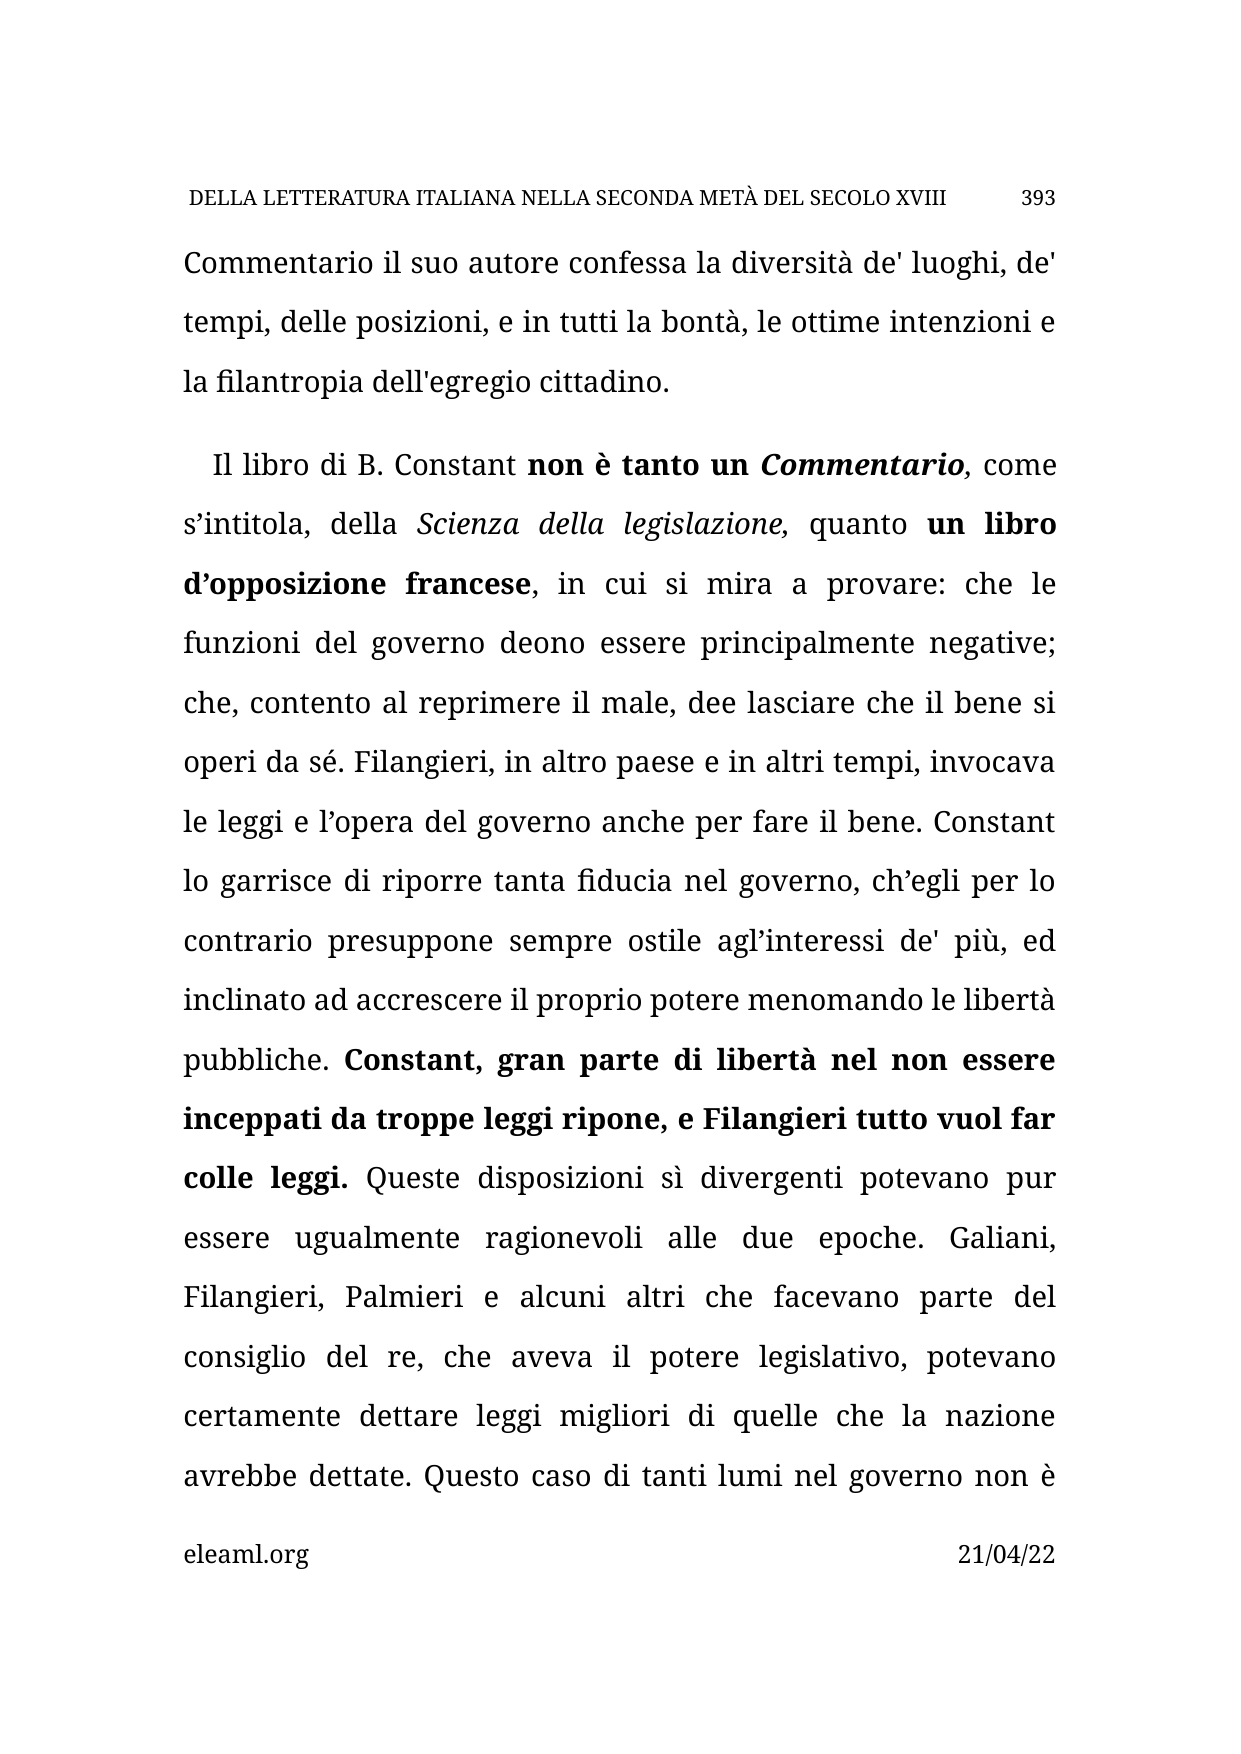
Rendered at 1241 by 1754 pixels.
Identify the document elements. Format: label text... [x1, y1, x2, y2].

text Il libro di B. Constant non è tanto un Commentario, come s’intitola, della Scienza della legislazione, quanto un libro d’opposizione francese, in cui si mira a provare: che le funzioni del governo deono essere principalmente negative; che, contento al reprimere il male, dee lasciare che il bene si operi da sé. Filangieri, in altro paese e in altri tempi, invocava le leggi e l’opera del governo anche per fare il bene. Constant lo garrisce di riporre tanta fiducia nel governo, ch’egli per lo contrario presuppone sempre ostile agl’interessi de' più, ed inclinato ad accrescere il proprio potere menomando le libertà pubbliche. Constant, gran parte di libertà nel non essere inceppati da troppe leggi ripone, e Filangieri tutto vuol far colle leggi. Queste disposizioni sì divergenti potevano pur essere ugualmente ragionevoli alle due epoche. Galiani, Filangieri, Palmieri e alcuni altri che facevano parte del consiglio del re, che aveva il potere legislativo, potevano certamente dettare leggi migliori di quelle che la nazione avrebbe dettate. Questo caso di tanti lumi nel governo non è [183, 444, 1057, 1495]
text Commentario il suo autore confessa la diversità de' luoghi, de' tempi, delle posizioni, e in tutti la bontà, le ottime intenzioni e la filantropia dell'egregio cittadino. [183, 242, 1057, 401]
